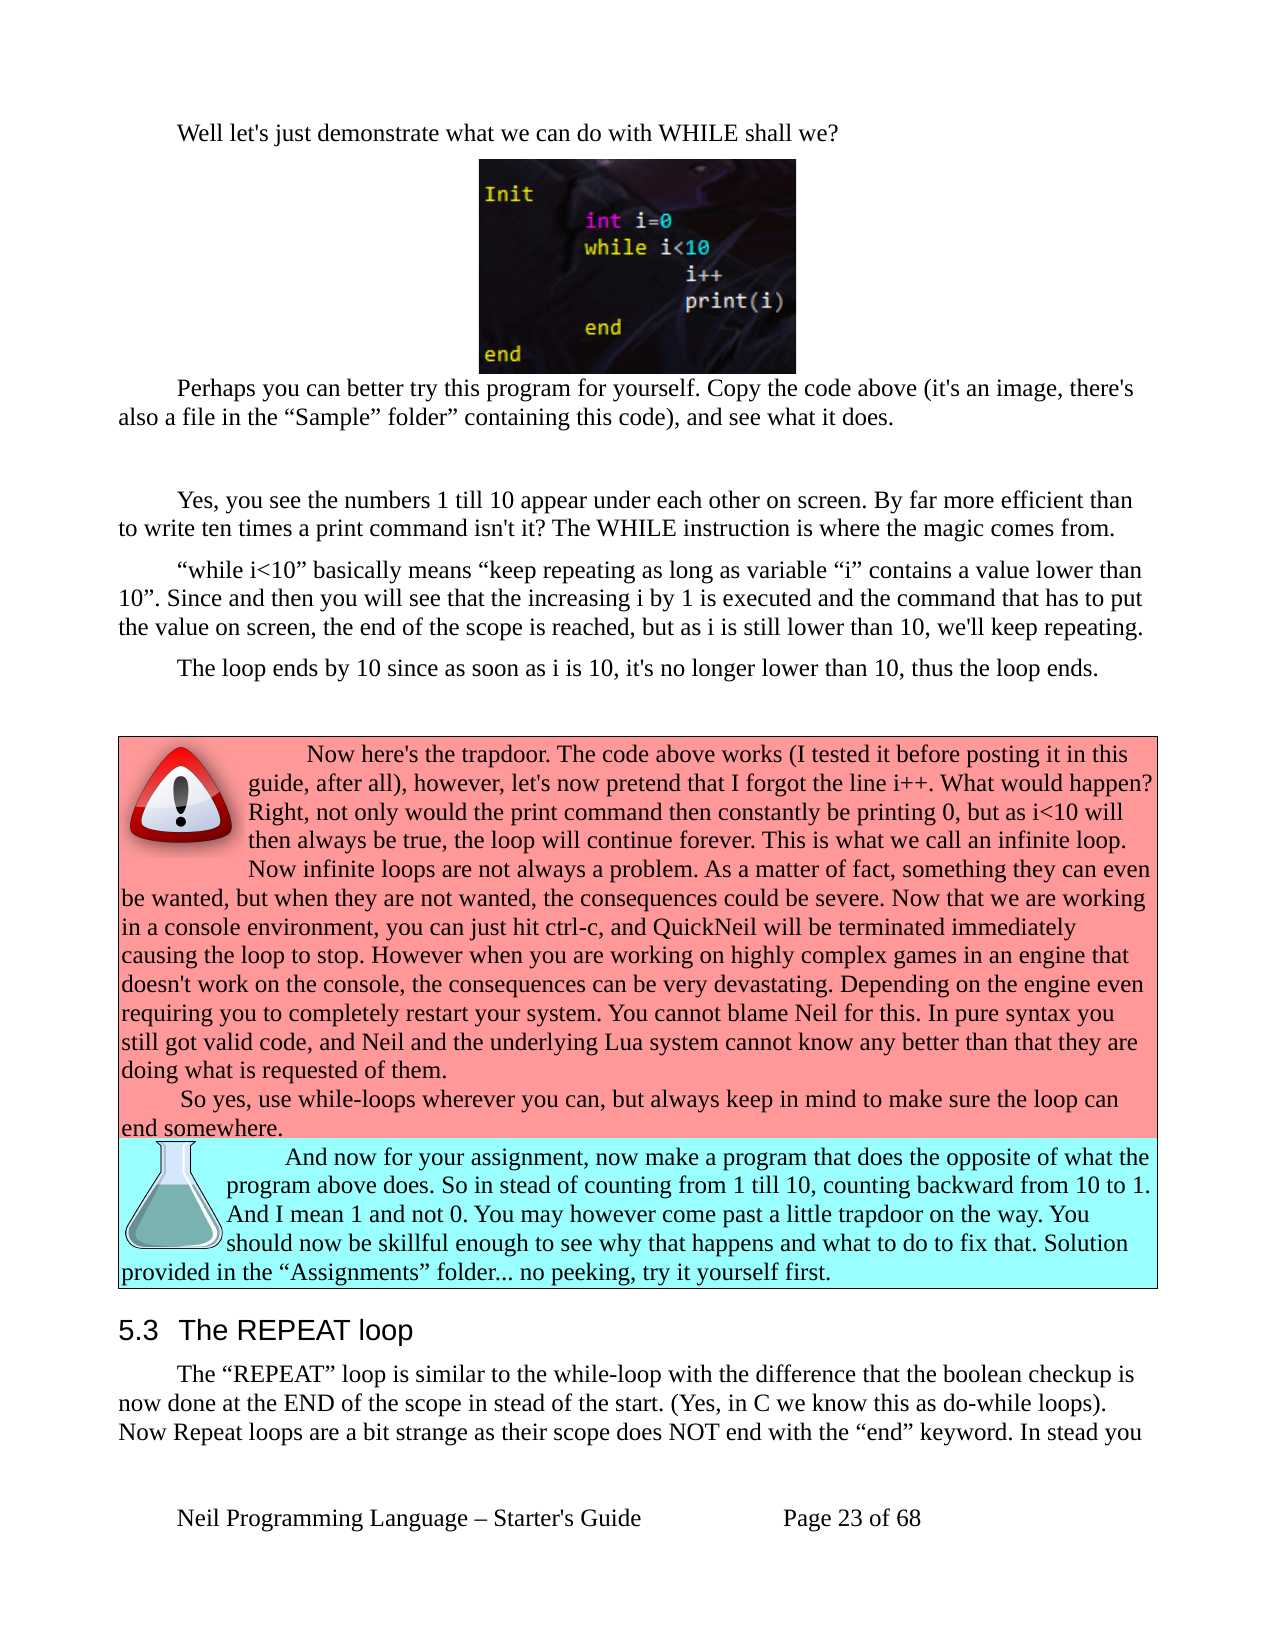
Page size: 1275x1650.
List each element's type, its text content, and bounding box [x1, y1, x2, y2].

text And now for your assignment, now make a program that does the opposite of what the program above does. So in stead of counting from 1 till 10, counting backward from 10 to 1. And I mean 1 and not 0. You may however come past a little trapdoor on the way. You should now be skillful enough to see why that happens and what to do to fix that. Solution provided in the “Assignments” folder... no peeking, try it yourself first. [119, 1138, 1157, 1288]
text Yes, you see the numbers 1 till 10 appear under each other on screen. By far more efficient than to write ten times a print command isn't it? The WHILE instruction is where the magic comes from. [118, 485, 1157, 542]
picture [125, 1141, 223, 1249]
text “while i<10” basically means “keep repeating as long as variable “i” contains a value lower than 10”. Since and then you will see that the increasing i by 1 is executed and the command that has to put the value on screen, the end of the scope is reached, but as i is still lower than 10, we'll keep repeating. [118, 555, 1157, 641]
text Perhaps you can better try this program for yourself. Copy the code above (it's an image, there's also a file in the “Sample” folder” containing this code), and see what it does. [118, 374, 1157, 431]
text The “REPEAT” loop is similar to the while-loop with the difference that the boolean checkup is now done at the END of the scope in stead of the start. (Yes, in C we know this as do-while loops). Now Repeat loops are a bit strange as their scope does NOT end with the “end” keyword. In stead you [118, 1359, 1157, 1446]
text The loop ends by 10 since as soon as i is 10, it's no longer lower than 10, thus the loop ends. [118, 653, 1157, 682]
text So yes, use while-loops wherever you can, but always keep in mind to make sure the loop can end somewhere. [119, 1081, 1157, 1138]
picture [478, 159, 797, 374]
text Now here's the trapdoor. The code above works (I tested it before posting it in this guide, after all), however, let's now pretend that I forgot the line i++. What would happen? Right, not only would the print command then constantly be printing 0, but as i<10 will then always be true, the loop will continue forever. This is what we call an infinite loop. Now infinite loops are not always a problem. As a matter of fact, something they can even be wanted, but when they are not wanted, the consequences could be severe. Now that we are working in a console environment, you can just hit ctrl-c, and QuickNeil will be terminated immediately causing the loop to stop. However when you are working on highly complex games in an engine that doesn't work on the console, the consequences can be very devastating. Depending on the engine even requiring you to completely restart your system. You cannot blame Neil for this. In pure syntax you still got valid code, and Neil and the underlying Lua system cannot know any better than that they are doing what is requested of them. [119, 737, 1157, 1081]
subtitle 5.3 The REPEAT loop [118, 1313, 1157, 1347]
text Well let's just demonstrate what we can do with WHILE shall we? [118, 118, 1157, 147]
picture [119, 735, 245, 858]
